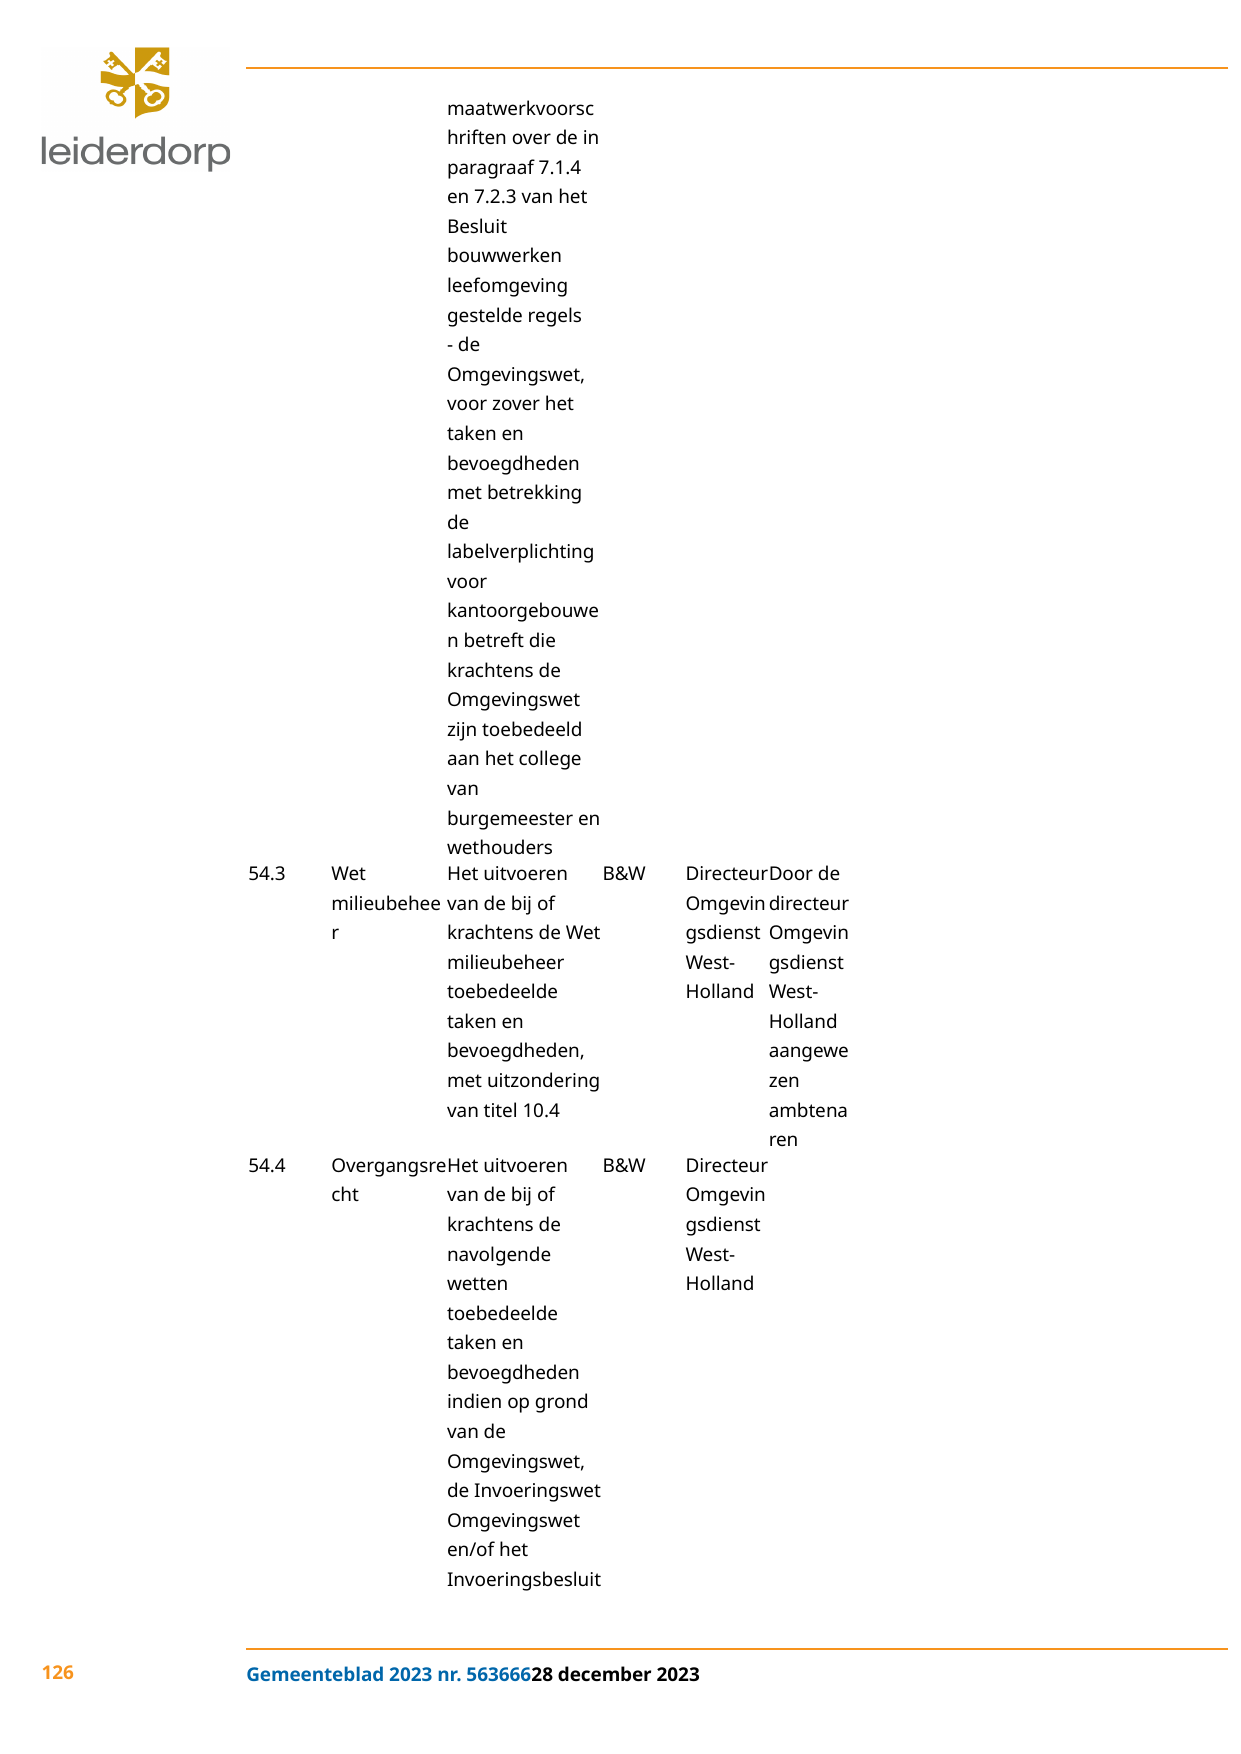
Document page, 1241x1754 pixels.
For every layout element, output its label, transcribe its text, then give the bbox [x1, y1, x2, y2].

table_cell [248, 95, 331, 860]
table_cell [769, 1152, 852, 1592]
table_cell Het uitvoeren van de bij of krachtens de navolgende wetten toebedeelde taken en bevoegdheden indien op grond van de Omgevingswet, de Invoeringswet Omgevingswet en/of het Invoeringsbesluit [447, 1152, 602, 1592]
table_cell B&W [602, 860, 685, 1152]
table_cell maatwerkvoorschriften over de in paragraaf 7.1.4 en 7.2.3 van het Besluit bouwwerken leefomgeving gestelde regels - de Omgevingswet, voor zover het taken en bevoegdheden met betrekking de labelverplichting voor kantoorgebouwen betreft die krachtens de Omgevingswet zijn toebedeeld aan het college van burgemeester en wethouders [447, 95, 602, 860]
table_cell [602, 95, 685, 860]
table_cell Wet milieubeheer [331, 860, 447, 1152]
table_cell Overgangsrecht [331, 1152, 447, 1592]
table_cell 54.3 [248, 860, 331, 1152]
table_cell [852, 95, 935, 860]
table_cell [852, 860, 935, 1152]
table_cell B&W [602, 1152, 685, 1592]
table_cell [935, 95, 1068, 860]
table_cell [935, 1152, 1068, 1592]
table_cell [935, 860, 1068, 1152]
table_cell Directeur Omgevingsdienst West-Holland [685, 1152, 768, 1592]
table_cell [852, 1152, 935, 1592]
picture [41, 47, 231, 172]
table_cell Door de directeur Omgevingsdienst West-Holland aangewezen ambtenaren [769, 860, 852, 1152]
table_cell Directeur Omgevingsdienst West-Holland [685, 860, 768, 1152]
table_cell [685, 95, 768, 860]
table_cell 54.4 [248, 1152, 331, 1592]
table_cell Het uitvoeren van de bij of krachtens de Wet milieubeheer toebedeelde taken en bevoegdheden, met uitzondering van titel 10.4 [447, 860, 602, 1152]
table_cell [331, 95, 447, 860]
table_cell [769, 95, 852, 860]
